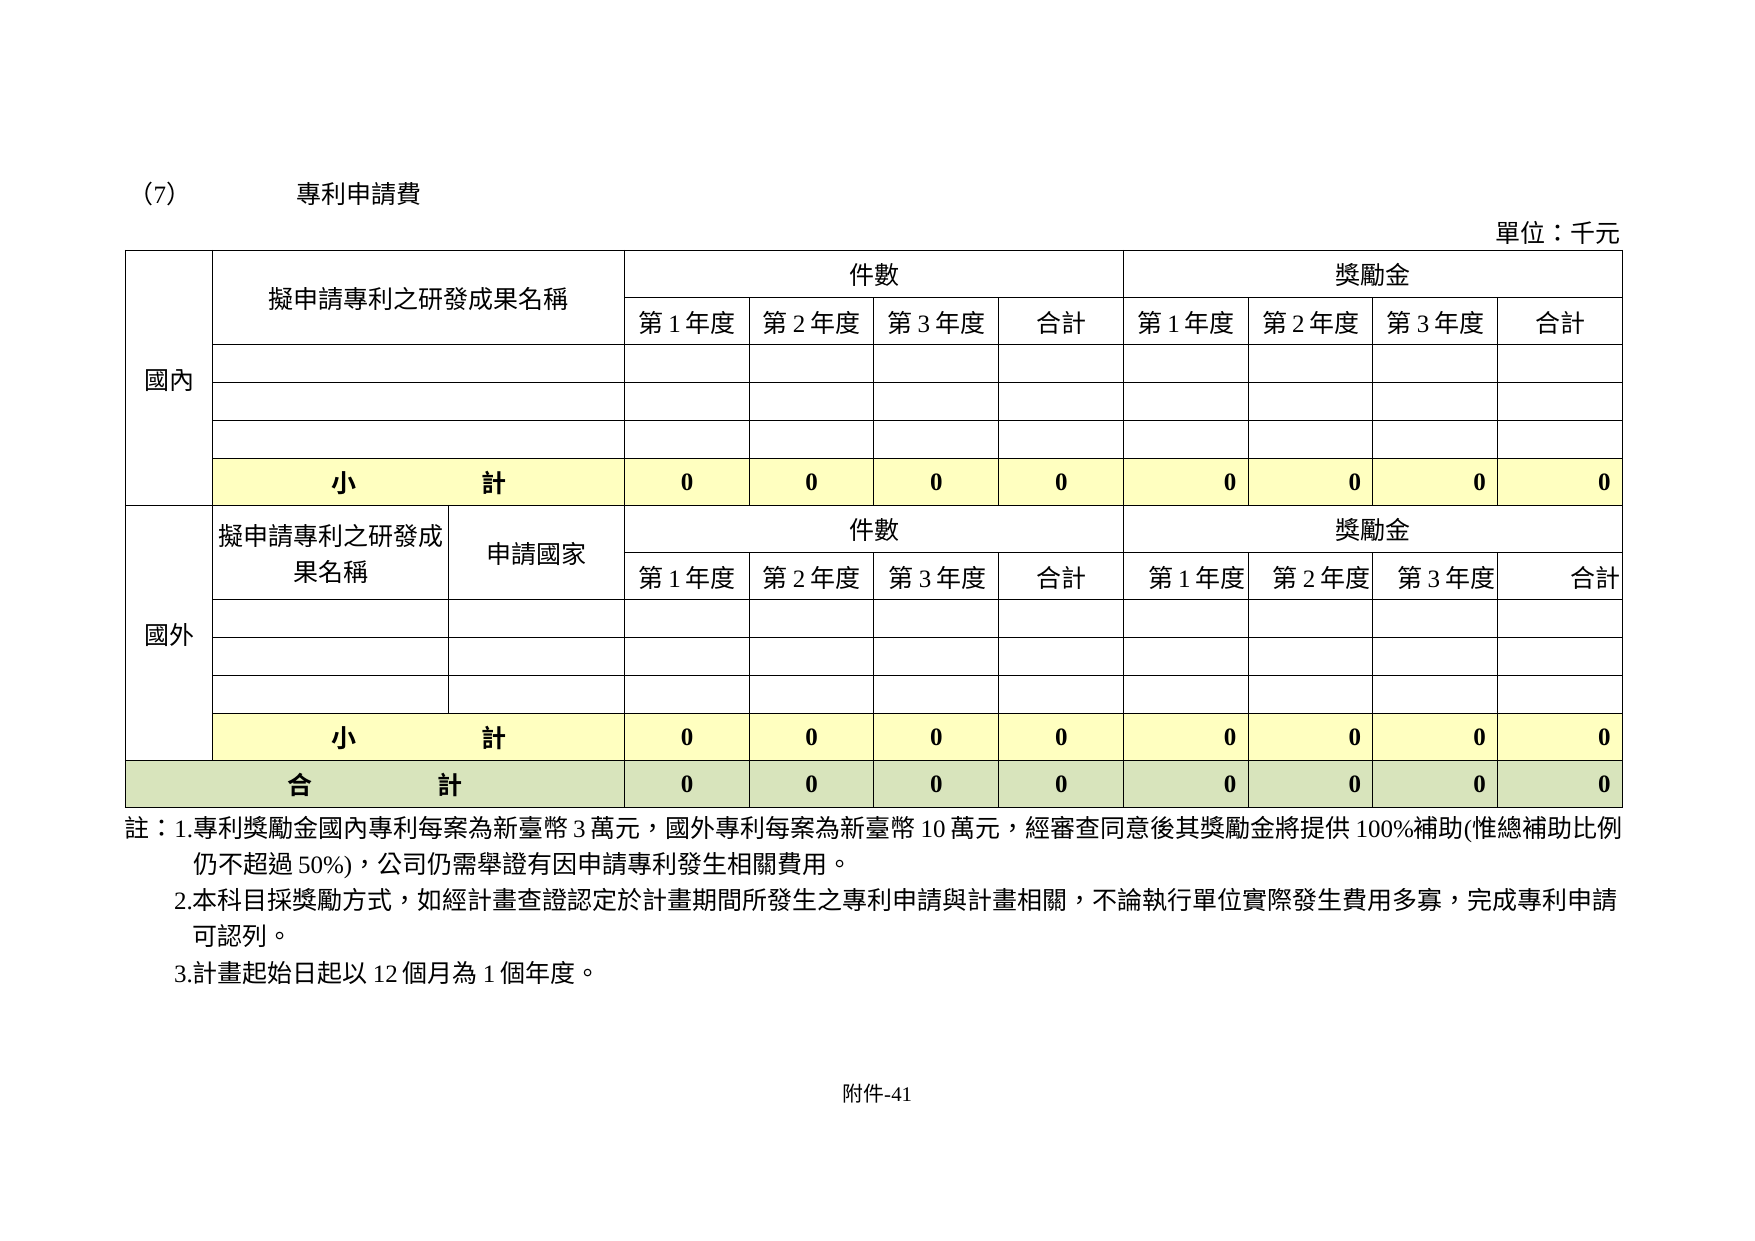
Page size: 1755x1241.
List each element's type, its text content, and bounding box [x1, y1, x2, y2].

table_cell 0 [625, 714, 749, 760]
table_cell [750, 421, 873, 457]
table_cell [1373, 421, 1497, 457]
table_cell [625, 421, 749, 457]
table_cell 0 [750, 761, 873, 807]
table_cell 第3年度 [874, 553, 998, 599]
table_cell [213, 676, 448, 712]
table_cell 第2年度 [1249, 553, 1372, 599]
table_cell 0 [750, 714, 873, 760]
table_cell 0 [1124, 761, 1248, 807]
text 3.計畫起始日起以12個月為1個年度。 [174, 953, 1630, 989]
table_cell [999, 421, 1123, 457]
table_cell 0 [999, 714, 1123, 760]
table_cell 獎勵金 [1124, 506, 1622, 552]
table_cell 0 [1249, 714, 1372, 760]
table_header 專利申請費 [125, 170, 1622, 212]
table_cell [449, 638, 624, 675]
table_cell [1124, 676, 1248, 712]
table_cell [1498, 421, 1622, 457]
table_cell [874, 345, 998, 382]
table_cell [625, 676, 749, 712]
table_cell [1249, 600, 1372, 637]
table_cell [213, 600, 448, 637]
table_cell [625, 600, 749, 637]
table_cell [213, 421, 624, 457]
table_cell 單位：千元 [125, 212, 1622, 250]
table_cell [1373, 383, 1497, 420]
table_cell 擬申請專利之研發成果名稱 [213, 251, 624, 344]
table_cell [213, 383, 624, 420]
table_cell [1498, 638, 1622, 675]
table_cell [625, 383, 749, 420]
table_cell 0 [999, 459, 1123, 505]
table_cell 0 [874, 714, 998, 760]
table_cell 第1年度 [1124, 553, 1248, 599]
table_cell 國內 [126, 251, 212, 505]
table_cell 國外 [126, 506, 212, 760]
table_cell 0 [1249, 459, 1372, 505]
text 2.本科目採獎勵方式，如經計畫查證認定於計畫期間所發生之專利申請與計畫相關，不論執行單位實際發生費用多寡，完成專利申請可認列。 [174, 881, 1630, 953]
table_cell 0 [625, 459, 749, 505]
text 註：1.專利獎勵金國內專利每案為新臺幣3萬元，國外專利每案為新臺幣10萬元，經審查同意後其獎勵金將提供100%補助(惟總補助比例仍不超過50%)，公司仍需舉證有因申請專利發生相關費用。 [124, 808, 1630, 881]
table_cell 0 [625, 761, 749, 807]
table_cell [625, 638, 749, 675]
table_cell [1124, 600, 1248, 637]
table_cell [750, 676, 873, 712]
table_cell 0 [874, 761, 998, 807]
table_cell 0 [1498, 761, 1622, 807]
table_cell [1124, 638, 1248, 675]
table_cell 0 [1498, 459, 1622, 505]
table_cell 件數 [625, 251, 1123, 297]
table_cell [750, 345, 873, 382]
table_cell [1249, 345, 1372, 382]
table_cell 0 [1498, 714, 1622, 760]
table_cell [625, 345, 749, 382]
table_cell [999, 638, 1123, 675]
table_cell 第3年度 [1373, 298, 1497, 344]
table_cell 0 [1249, 761, 1372, 807]
table_cell 0 [1373, 761, 1497, 807]
table_cell [1249, 383, 1372, 420]
table_cell [999, 383, 1123, 420]
table_cell [874, 383, 998, 420]
table_cell [750, 638, 873, 675]
table_cell [1249, 638, 1372, 675]
table_cell [1498, 600, 1622, 637]
table_cell [1124, 421, 1248, 457]
table_cell [1373, 676, 1497, 712]
table_cell [1124, 383, 1248, 420]
table_cell [1498, 345, 1622, 382]
table_cell [999, 600, 1123, 637]
table_cell [1498, 383, 1622, 420]
table_cell [213, 345, 624, 382]
table_cell [1498, 676, 1622, 712]
table_cell [1124, 345, 1248, 382]
table_cell 擬申請專利之研發成果名稱 [213, 506, 448, 599]
table_cell 獎勵金 [1124, 251, 1622, 297]
table_cell 第3年度 [1373, 553, 1497, 599]
table_cell [1373, 600, 1497, 637]
table_cell 第2年度 [750, 553, 873, 599]
table_cell 0 [1373, 714, 1497, 760]
table_cell 第1年度 [625, 298, 749, 344]
table_cell 第3年度 [874, 298, 998, 344]
table_cell [1249, 421, 1372, 457]
table_cell [1249, 676, 1372, 712]
table_cell 0 [999, 761, 1123, 807]
table_cell [449, 600, 624, 637]
table_cell 小 計 [213, 459, 624, 505]
table_cell 合 計 [126, 761, 624, 807]
table_cell 第2年度 [1249, 298, 1372, 344]
table_cell 0 [1124, 714, 1248, 760]
table_cell 0 [1373, 459, 1497, 505]
table_cell 第2年度 [750, 298, 873, 344]
table_cell 0 [1124, 459, 1248, 505]
table_cell 0 [750, 459, 873, 505]
table_cell 合計 [1498, 553, 1622, 599]
table_cell [449, 676, 624, 712]
table_cell [999, 345, 1123, 382]
table_cell 第1年度 [1124, 298, 1248, 344]
table_cell [874, 638, 998, 675]
table_cell [874, 600, 998, 637]
table_cell [213, 638, 448, 675]
table_cell [999, 676, 1123, 712]
table_cell [874, 421, 998, 457]
table_cell 件數 [625, 506, 1123, 552]
table_cell [750, 600, 873, 637]
table_cell [750, 383, 873, 420]
table_cell [874, 676, 998, 712]
table_cell 合計 [999, 298, 1123, 344]
table_cell 申請國家 [449, 506, 624, 599]
table_cell [1373, 638, 1497, 675]
table_cell 合計 [999, 553, 1123, 599]
table_cell [1373, 345, 1497, 382]
table_cell 合計 [1498, 298, 1622, 344]
table_cell 0 [874, 459, 998, 505]
table_cell 第1年度 [625, 553, 749, 599]
table_cell 小 計 [213, 714, 624, 760]
